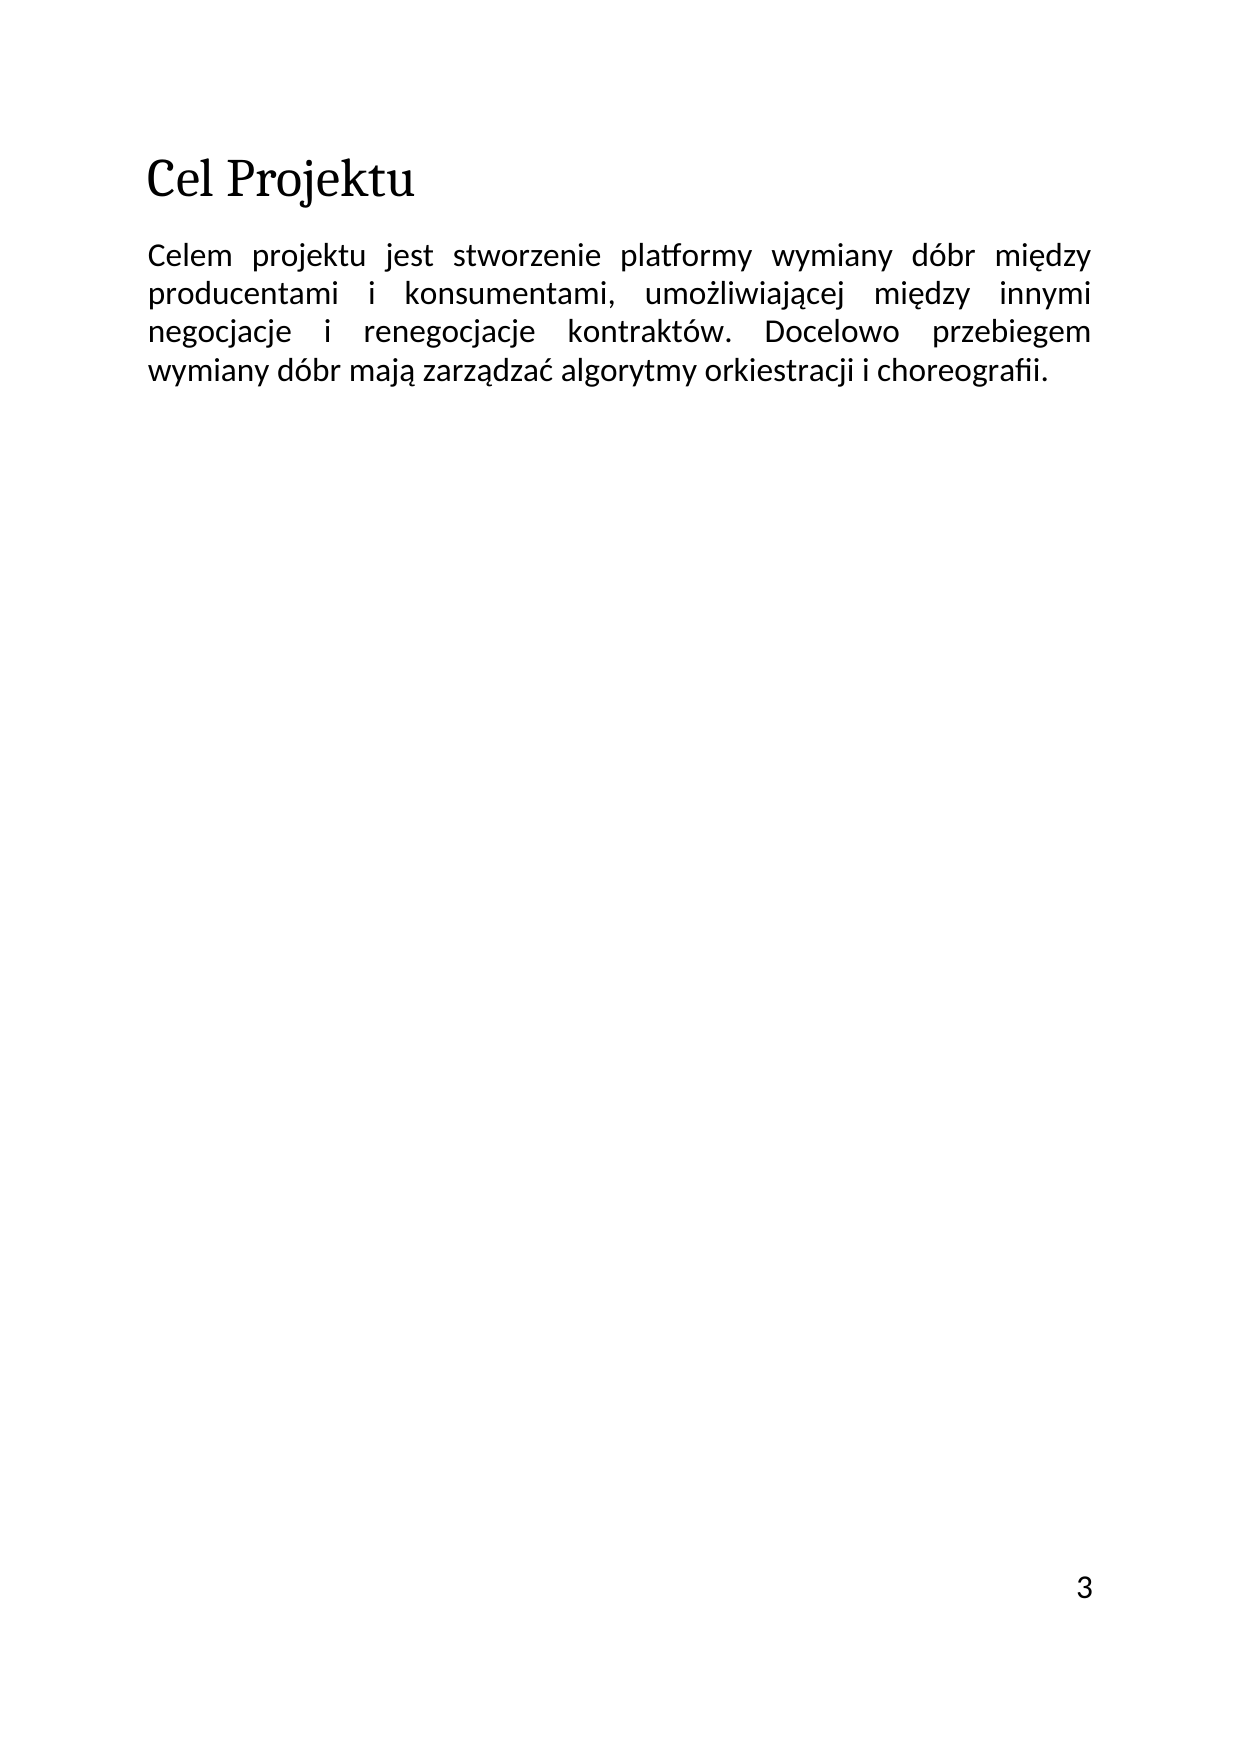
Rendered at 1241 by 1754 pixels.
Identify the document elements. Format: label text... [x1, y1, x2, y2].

title Cel Projektu [148, 148, 1093, 210]
text Celem projektu jest stworzenie platformy wymiany dóbr między producentami i konsumentami, umożliwiającej między innymi negocjacje i renegocjacje kontraktów. Docelowo przebiegem wymiany dóbr mają zarządzać algorytmy orkiestracji i choreografii. [148, 241, 1093, 389]
